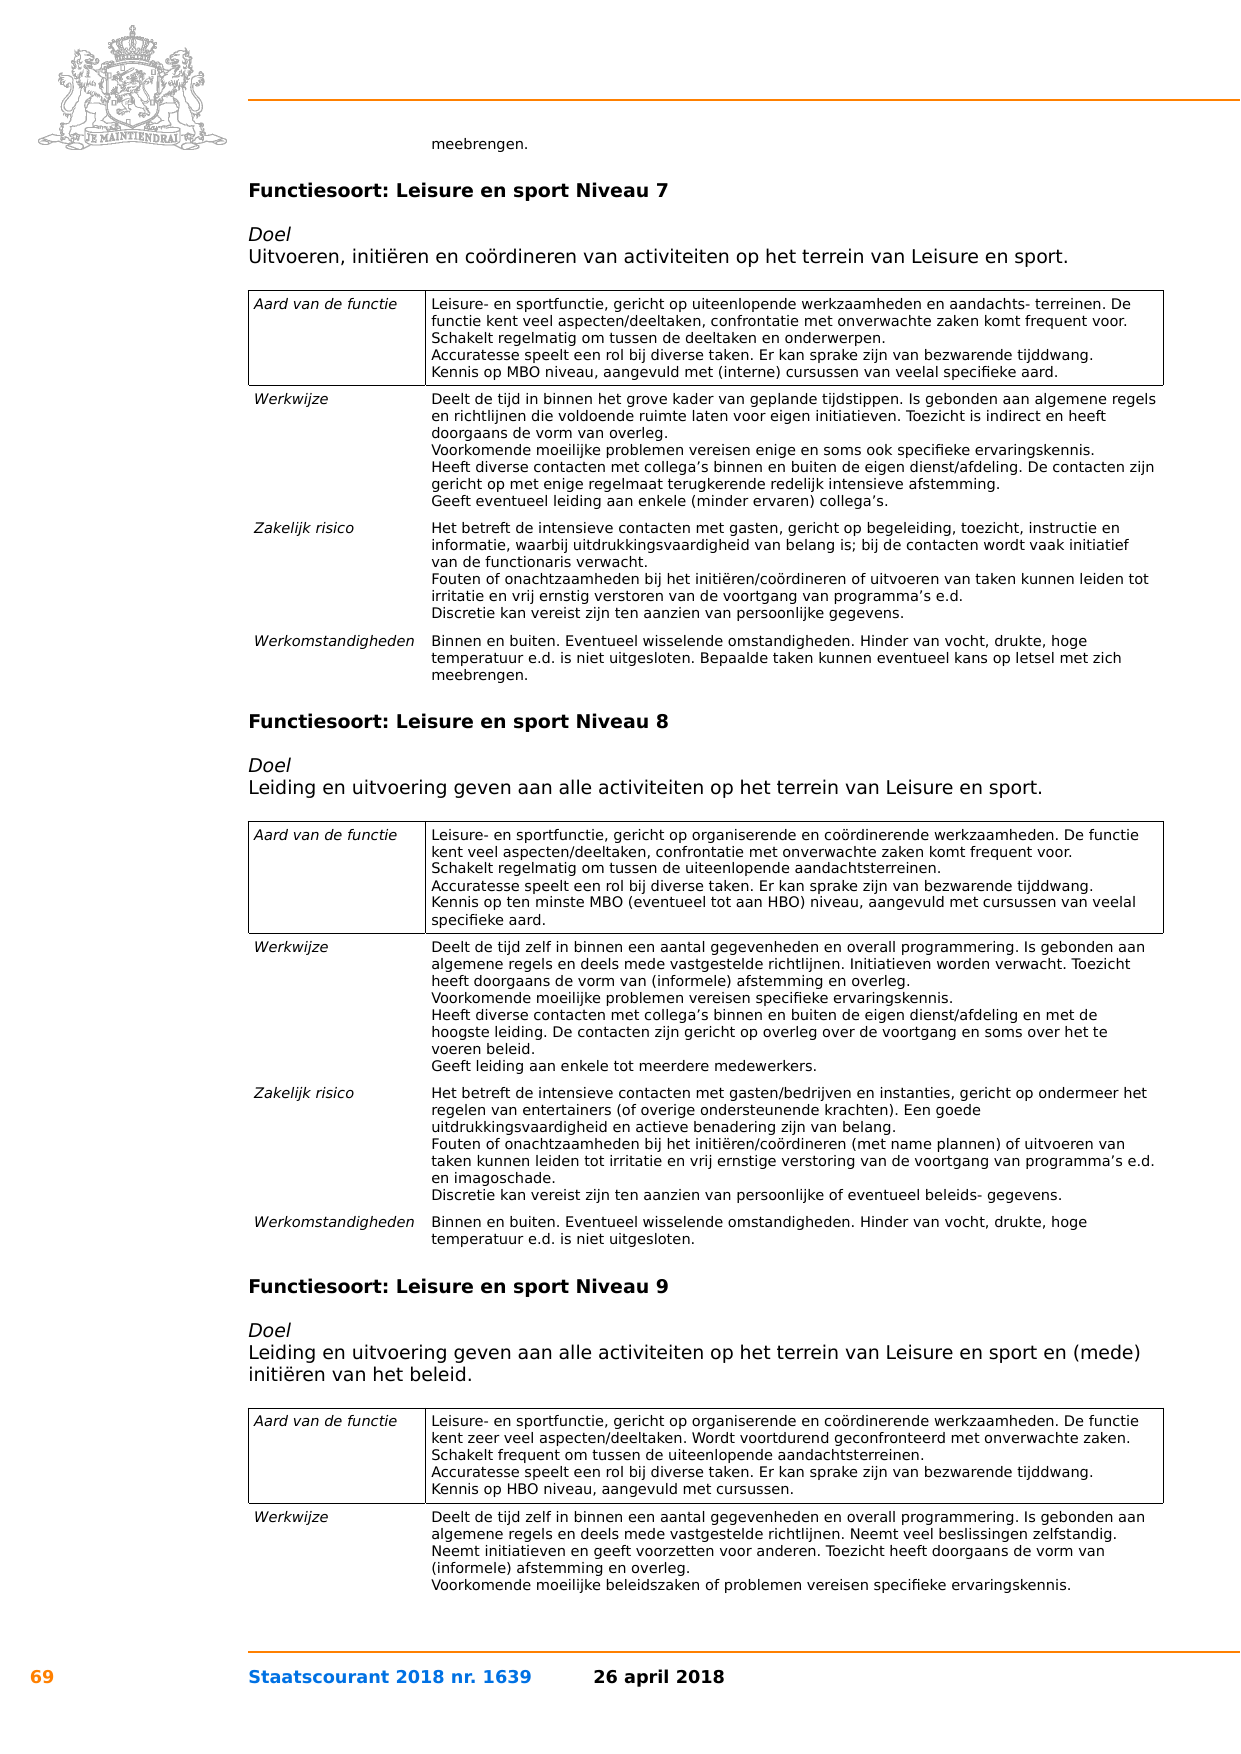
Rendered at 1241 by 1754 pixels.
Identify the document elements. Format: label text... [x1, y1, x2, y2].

table_cell Werkomstandigheden [249, 1210, 425, 1253]
text Leiding en uitvoering geven aan alle activiteiten op het terrein van Leisure en sport. [248, 777, 1163, 799]
table_cell Werkwijze [249, 1504, 425, 1598]
table_cell Zakelijk risico [249, 1080, 425, 1208]
text Doel [248, 224, 1163, 246]
table_header Aard van de functie [249, 1409, 425, 1503]
table_cell Binnen en buiten. Eventueel wisselende omstandigheden. Hinder van vocht, drukte, hoge temperatuur e.d. is niet uitgesloten. Bepaalde taken kunnen eventueel kans op letsel met zich meebrengen. [426, 628, 1163, 688]
table_header Leisure- en sportfunctie, gericht op uiteenlopende werkzaamheden en aandachts- terreinen. De functie kent veel aspecten/deeltaken, confrontatie met onverwachte zaken komt frequent voor. Schakelt regelmatig om tussen de deeltaken en onderwerpen. Accuratesse speelt een rol bij diverse taken. Er kan sprake zijn van bezwarende tijddwang. Kennis op MBO niveau, aangevuld met (interne) cursussen van veelal specifieke aard. [426, 291, 1163, 385]
table_cell Werkomstandigheden [249, 628, 425, 688]
table_cell Het betreft de intensieve contacten met gasten, gericht op begeleiding, toezicht, instructie en informatie, waarbij uitdrukkingsvaardigheid van belang is; bij de contacten wordt vaak initiatief van de functionaris verwacht. Fouten of onachtzaamheden bij het initiëren/coördineren of uitvoeren van taken kunnen leiden tot irritatie en vrij ernstig verstoren van de voortgang van programma’s e.d. Discretie kan vereist zijn ten aanzien van persoonlijke gegevens. [426, 516, 1163, 627]
table_header Aard van de functie [249, 291, 425, 385]
table_cell Deelt de tijd zelf in binnen een aantal gegevenheden en overall programmering. Is gebonden aan algemene regels en deels mede vastgestelde richtlijnen. Neemt veel beslissingen zelfstandig. Neemt initiatieven en geeft voorzetten voor anderen. Toezicht heeft doorgaans de vorm van (informele) afstemming en overleg. Voorkomende moeilijke beleidszaken of problemen vereisen specifieke ervaringskennis. [426, 1504, 1163, 1598]
text Leiding en uitvoering geven aan alle activiteiten op het terrein van Leisure en sport en (mede) initiëren van het beleid. [248, 1342, 1163, 1386]
picture [38, 25, 227, 150]
table_cell Het betreft de intensieve contacten met gasten/bedrijven en instanties, gericht op ondermeer het regelen van entertainers (of overige ondersteunende krachten). Een goede uitdrukkingsvaardigheid en actieve benadering zijn van belang. Fouten of onachtzaamheden bij het initiëren/coördineren (met name plannen) of uitvoeren van taken kunnen leiden tot irritatie en vrij ernstige verstoring van de voortgang van programma’s e.d. en imagoschade. Discretie kan vereist zijn ten aanzien van persoonlijke of eventueel beleids- gegevens. [426, 1080, 1163, 1208]
subtitle Functiesoort: Leisure en sport Niveau 9 [248, 1276, 1163, 1298]
table_cell Zakelijk risico [249, 516, 425, 627]
table_cell Werkwijze [249, 934, 425, 1079]
text Doel [248, 1320, 1163, 1342]
table_header Aard van de functie [249, 822, 425, 933]
subtitle Functiesoort: Leisure en sport Niveau 8 [248, 711, 1163, 733]
table_cell Werkwijze [249, 386, 425, 514]
table_header Leisure- en sportfunctie, gericht op organiserende en coördinerende werkzaamheden. De functie kent veel aspecten/deeltaken, confrontatie met onverwachte zaken komt frequent voor. Schakelt regelmatig om tussen de uiteenlopende aandachtsterreinen. Accuratesse speelt een rol bij diverse taken. Er kan sprake zijn van bezwarende tijddwang. Kennis op ten minste MBO (eventueel tot aan HBO) niveau, aangevuld met cursussen van veelal specifieke aard. [426, 822, 1163, 933]
table_cell Binnen en buiten. Eventueel wisselende omstandigheden. Hinder van vocht, drukte, hoge temperatuur e.d. is niet uitgesloten. [426, 1210, 1163, 1253]
text Doel [248, 755, 1163, 777]
table_cell Deelt de tijd zelf in binnen een aantal gegevenheden en overall programmering. Is gebonden aan algemene regels en deels mede vastgestelde richtlijnen. Initiatieven worden verwacht. Toezicht heeft doorgaans de vorm van (informele) afstemming en overleg. Voorkomende moeilijke problemen vereisen specifieke ervaringskennis. Heeft diverse contacten met collega’s binnen en buiten de eigen dienst/afdeling en met de hoogste leiding. De contacten zijn gericht op overleg over de voortgang en soms over het te voeren beleid. Geeft leiding aan enkele tot meerdere medewerkers. [426, 934, 1163, 1079]
table_cell meebrengen. [426, 131, 1163, 157]
text Uitvoeren, initiëren en coördineren van activiteiten op het terrein van Leisure en sport. [248, 246, 1163, 268]
table_header Leisure- en sportfunctie, gericht op organiserende en coördinerende werkzaamheden. De functie kent zeer veel aspecten/deeltaken. Wordt voortdurend geconfronteerd met onverwachte zaken. Schakelt frequent om tussen de uiteenlopende aandachtsterreinen. Accuratesse speelt een rol bij diverse taken. Er kan sprake zijn van bezwarende tijddwang. Kennis op HBO niveau, aangevuld met cursussen. [426, 1409, 1163, 1503]
table_cell Deelt de tijd in binnen het grove kader van geplande tijdstippen. Is gebonden aan algemene regels en richtlijnen die voldoende ruimte laten voor eigen initiatieven. Toezicht is indirect en heeft doorgaans de vorm van overleg. Voorkomende moeilijke problemen vereisen enige en soms ook specifieke ervaringskennis. Heeft diverse contacten met collega’s binnen en buiten de eigen dienst/afdeling. De contacten zijn gericht op met enige regelmaat terugkerende redelijk intensieve afstemming. Geeft eventueel leiding aan enkele (minder ervaren) collega’s. [426, 386, 1163, 514]
subtitle Functiesoort: Leisure en sport Niveau 7 [248, 180, 1163, 202]
table_cell [249, 131, 425, 157]
